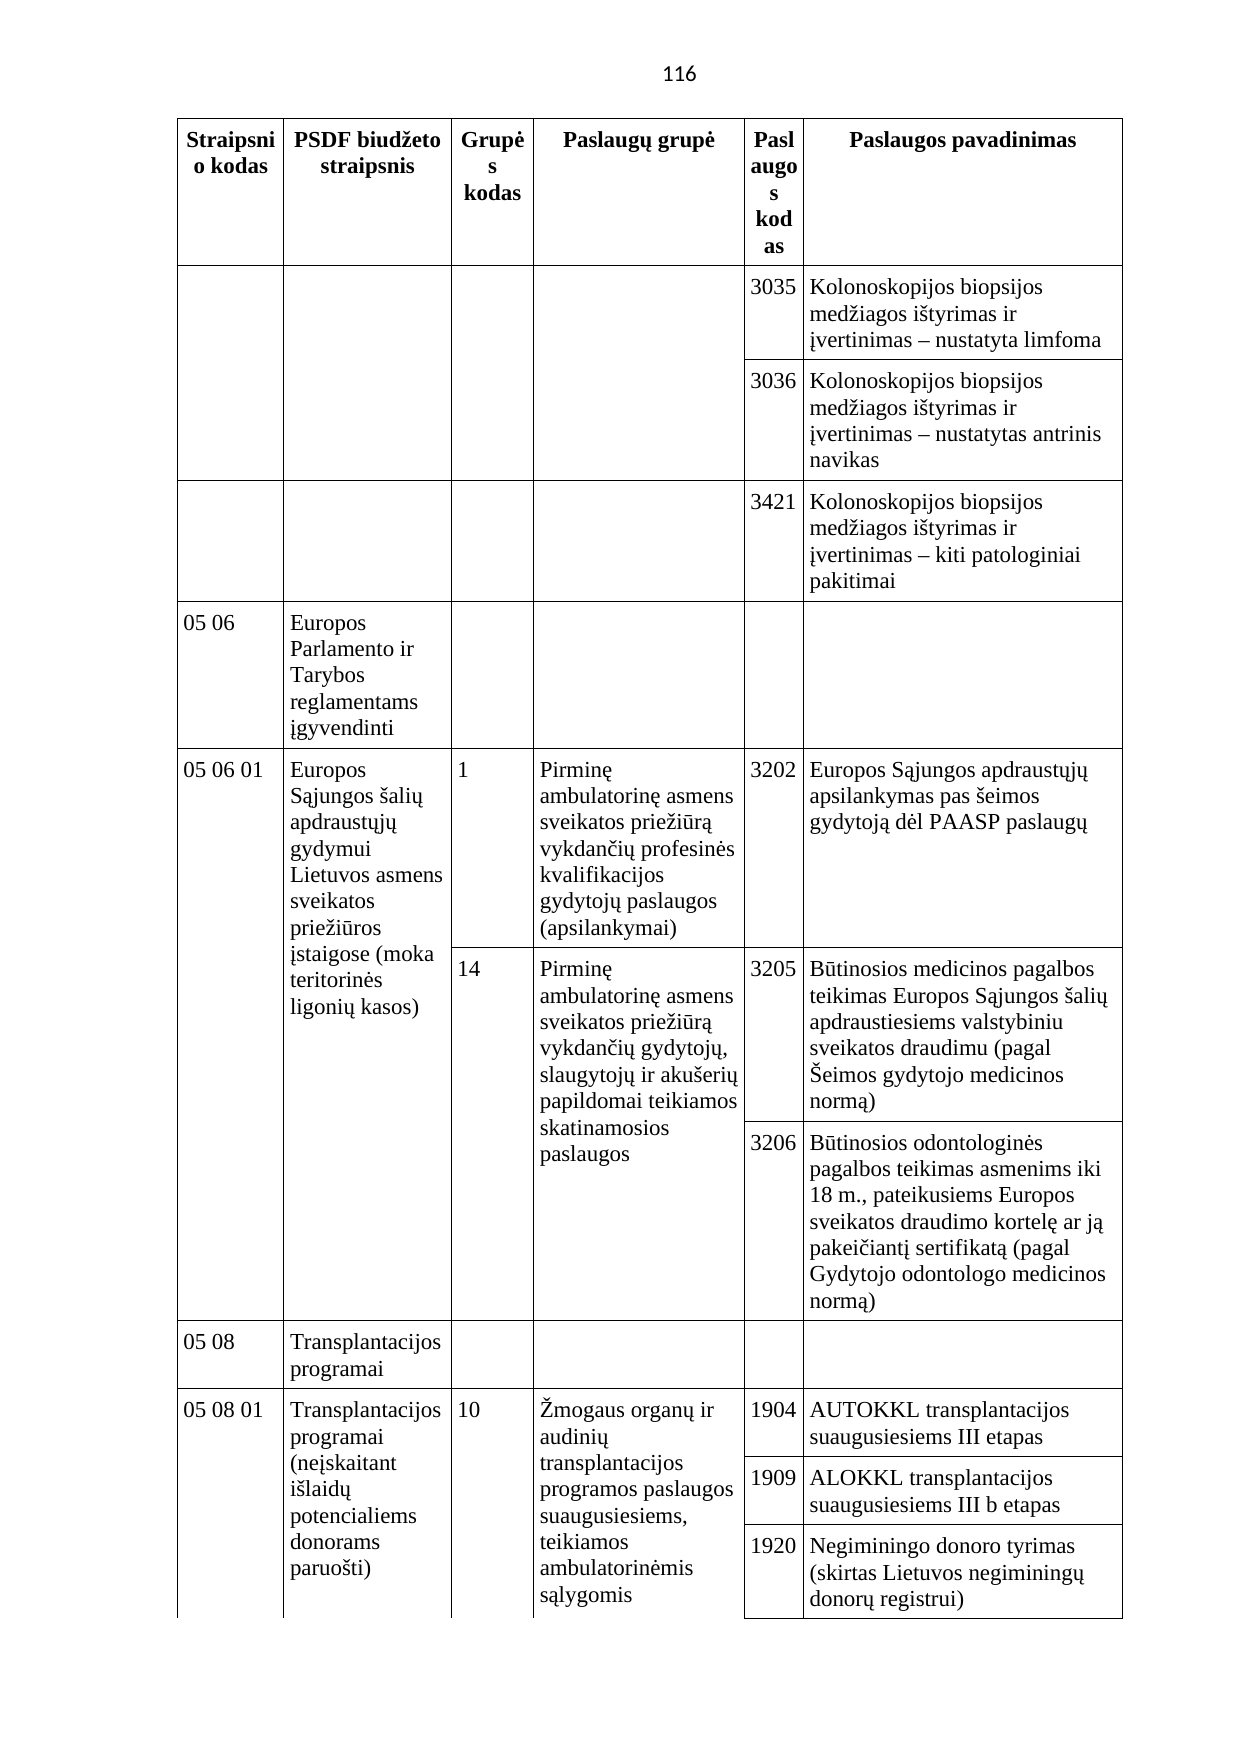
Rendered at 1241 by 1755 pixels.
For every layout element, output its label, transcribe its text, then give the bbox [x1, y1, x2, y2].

table_cell [178, 1524, 283, 1618]
table_cell [534, 359, 744, 480]
table_cell [284, 481, 451, 601]
table_cell ALOKKL transplantacijos suaugusiesiems III b etapas [804, 1457, 1122, 1524]
table_header PSDF biudžeto straipsnis [284, 119, 451, 265]
table_cell [804, 1321, 1122, 1388]
table_cell [452, 1456, 533, 1524]
table_cell [534, 602, 744, 748]
table_cell 3202 [745, 749, 803, 947]
table_cell [452, 266, 533, 359]
table_cell 3035 [745, 266, 803, 359]
table_cell Kolonoskopijos biopsijos medžiagos ištyrimas ir įvertinimas – kiti patologiniai pakitimai [804, 481, 1122, 601]
table_header Straipsnio kodas [178, 119, 283, 265]
table_cell [452, 602, 533, 748]
table_cell Europos Parlamento ir Tarybos reglamentams įgyvendinti [284, 602, 451, 748]
table_cell [178, 481, 283, 601]
table_cell 05 06 [178, 602, 283, 748]
table_cell [745, 1321, 803, 1388]
table_cell [534, 266, 744, 359]
table_cell [534, 1321, 744, 1388]
table_header Paslaugų grupė [534, 119, 744, 265]
table_cell 3036 [745, 360, 803, 480]
table_header Paslaugos kodas [745, 119, 803, 265]
table_cell [452, 1321, 533, 1388]
table_cell Transplantacijos programai (neįskaitant išlaidų potencialiems donorams paruošti) [284, 1389, 451, 1618]
table_cell 14 [452, 948, 533, 1320]
table_cell 3205 [745, 948, 803, 1121]
table_cell Pirminę ambulatorinę asmens sveikatos priežiūrą vykdančių profesinės kvalifikacijos gydytojų paslaugos (apsilankymai) [534, 749, 744, 947]
table_cell [178, 359, 283, 480]
table_cell AUTOKKL transplantacijos suaugusiesiems III etapas [804, 1389, 1122, 1456]
table_cell [452, 481, 533, 601]
table_cell [534, 481, 744, 601]
table_cell Būtinosios medicinos pagalbos teikimas Europos Sąjungos šalių apdraustiesiems valstybiniu sveikatos draudimu (pagal Šeimos gydytojo medicinos normą) [804, 948, 1122, 1121]
table_cell [178, 1456, 283, 1524]
table_cell 3421 [745, 481, 803, 601]
table_cell Kolonoskopijos biopsijos medžiagos ištyrimas ir įvertinimas – nustatytas antrinis navikas [804, 360, 1122, 480]
table_cell 1920 [745, 1525, 803, 1618]
table_header Paslaugos pavadinimas [804, 119, 1122, 265]
table_header Grupės kodas [452, 119, 533, 265]
table_cell Europos Sąjungos šalių apdraustųjų gydymui Lietuvos asmens sveikatos priežiūros įstaigose (moka teritorinės ligonių kasos) [284, 749, 451, 1320]
table_cell [284, 266, 451, 359]
table_cell 05 08 [178, 1321, 283, 1388]
table_cell 3206 [745, 1122, 803, 1320]
table_cell Transplantacijos programai [284, 1321, 451, 1388]
table_cell [804, 602, 1122, 748]
table_cell Europos Sąjungos apdraustųjų apsilankymas pas šeimos gydytoją dėl PAASP paslaugų [804, 749, 1122, 947]
table_cell [178, 266, 283, 359]
table_cell Žmogaus organų ir audinių transplantacijos programos paslaugos suaugusiesiems, teikiamos ambulatorinėmis sąlygomis [534, 1389, 744, 1618]
table_cell 1904 [745, 1389, 803, 1456]
table_cell 05 06 01 [178, 749, 283, 1320]
table_cell [452, 359, 533, 480]
table_cell 10 [452, 1389, 533, 1456]
table_cell Pirminę ambulatorinę asmens sveikatos priežiūrą vykdančių gydytojų, slaugytojų ir akušerių papildomai teikiamos skatinamosios paslaugos [534, 948, 744, 1320]
table_cell Būtinosios odontologinės pagalbos teikimas asmenims iki 18 m., pateikusiems Europos sveikatos draudimo kortelę ar ją pakeičiantį sertifikatą (pagal Gydytojo odontologo medicinos normą) [804, 1122, 1122, 1320]
table_cell [745, 602, 803, 748]
table_cell 1 [452, 749, 533, 947]
table_cell 05 08 01 [178, 1389, 283, 1456]
table_cell [452, 1524, 533, 1618]
table_cell [284, 359, 451, 480]
table_cell Kolonoskopijos biopsijos medžiagos ištyrimas ir įvertinimas – nustatyta limfoma [804, 266, 1122, 359]
table_cell Negiminingo donoro tyrimas (skirtas Lietuvos negiminingų donorų registrui) [804, 1525, 1122, 1618]
table_cell 1909 [745, 1457, 803, 1524]
